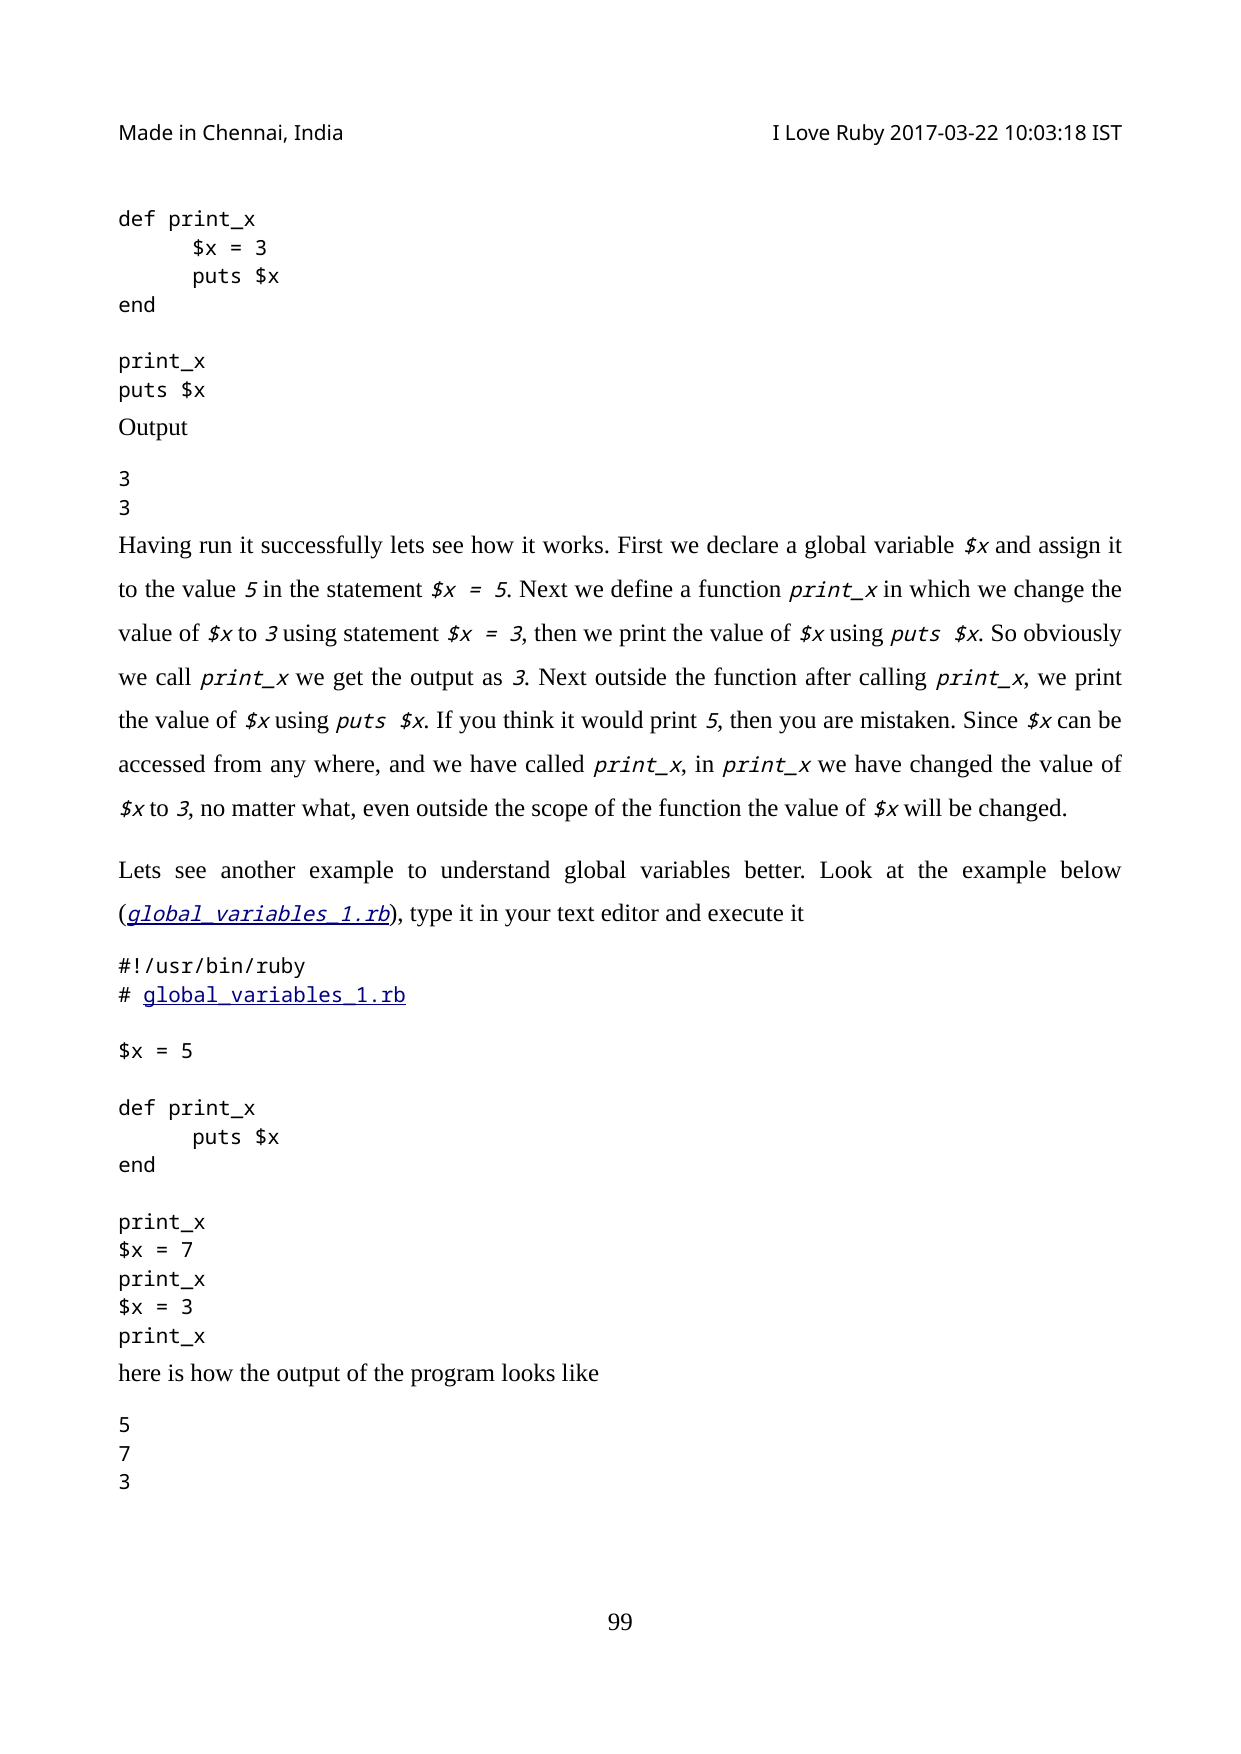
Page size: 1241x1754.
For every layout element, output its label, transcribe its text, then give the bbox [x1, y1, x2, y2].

text $x = 7 [118, 1236, 1122, 1264]
text Having run it successfully lets see how it works. First we declare a global variable $x and assign it to the value 5 in the statement $x = 5. Next we define a function print_x in which we change the value of $x to 3 using statement $x = 3, then we print the value of $x using puts $x. So obviously we call print_x we get the output as 3. Next outside the function after calling print_x, we print the value of $x using puts $x. If you think it would print 5, then you are mistaken. Since $x can be accessed from any where, and we have called print_x, in print_x we have changed the value of $x to 3, no matter what, even outside the scope of the function the value of $x will be changed. [118, 530, 1122, 823]
text puts $x [118, 375, 1122, 403]
text 3 [118, 1467, 1122, 1496]
text print_x [118, 347, 1122, 375]
text here is how the output of the program looks like [118, 1358, 1122, 1387]
text 7 [118, 1439, 1122, 1467]
text 3 [118, 493, 1122, 521]
text puts $x [118, 261, 1122, 290]
text $x = 5 [118, 1037, 1122, 1065]
text end [118, 290, 1122, 318]
text # global_variables_1.rb [118, 980, 1122, 1008]
text end [118, 1150, 1122, 1179]
text Output [118, 412, 1122, 441]
text print_x [118, 1264, 1122, 1292]
text $x = 3 [118, 233, 1122, 261]
text def print_x [118, 204, 1122, 233]
text 3 [118, 464, 1122, 493]
text Lets see another example to understand global variables better. Look at the example below (global_variables_1.rb), type it in your text editor and execute it [118, 855, 1122, 928]
text $x = 3 [118, 1292, 1122, 1321]
text #!/usr/bin/ruby [118, 951, 1122, 980]
text 5 [118, 1410, 1122, 1439]
text print_x [118, 1207, 1122, 1236]
text def print_x [118, 1093, 1122, 1122]
text print_x [118, 1321, 1122, 1349]
text puts $x [118, 1122, 1122, 1150]
